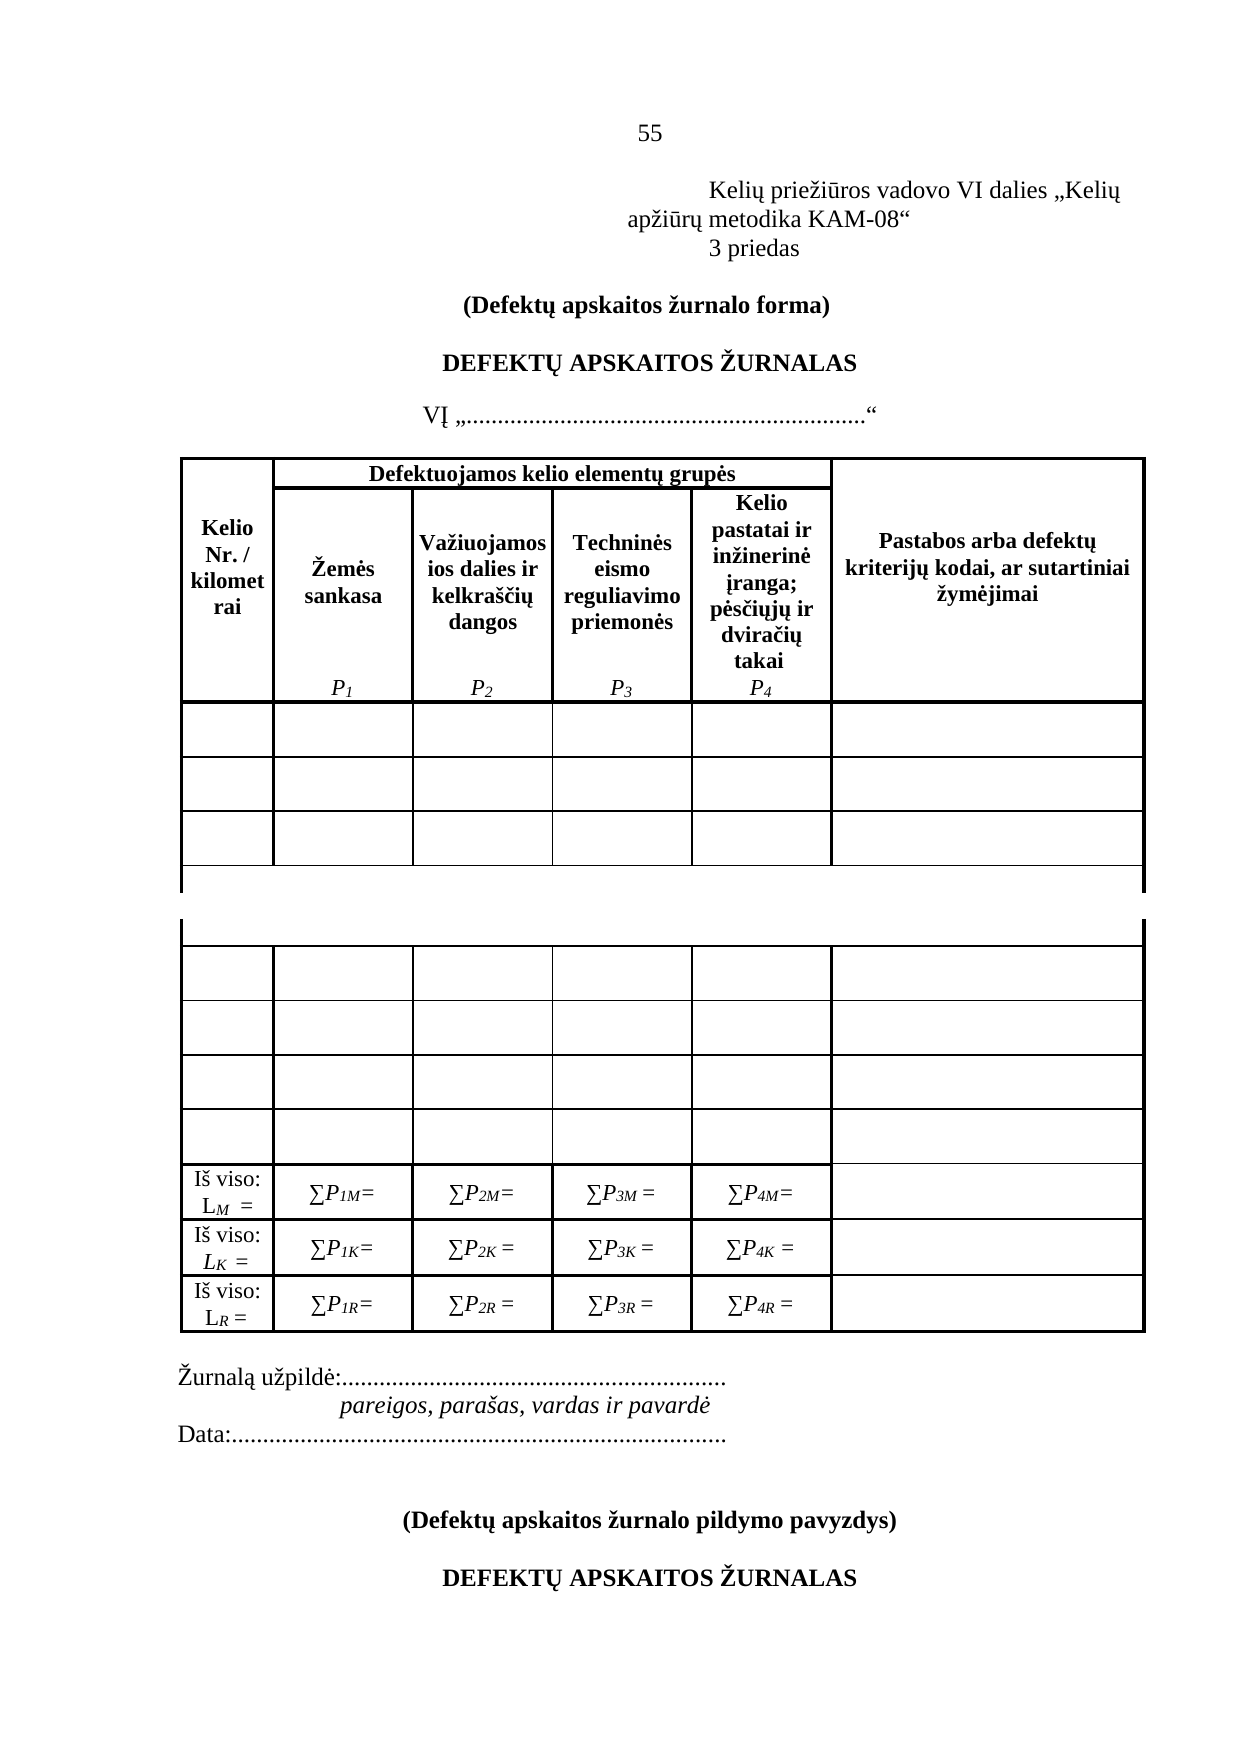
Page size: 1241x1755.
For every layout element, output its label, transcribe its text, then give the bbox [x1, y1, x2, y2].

table_cell ∑P1M= [275, 1166, 411, 1218]
text pareigos, parašas, vardas ir pavardė [340, 1391, 762, 1419]
table_cell [183, 866, 1142, 893]
table_cell [414, 704, 552, 756]
table_cell P2 [414, 674, 551, 700]
table_cell Iš viso: LM = [183, 1166, 272, 1218]
table_cell ∑P4M= [693, 1166, 830, 1218]
text (Defektų apskaitos žurnalo forma) [177, 291, 1122, 319]
table_cell [833, 1110, 1142, 1162]
table_cell [183, 1110, 272, 1162]
table_cell [693, 812, 830, 865]
table_cell [553, 758, 691, 810]
table_cell [693, 704, 830, 756]
table_cell [833, 758, 1142, 810]
table_cell [833, 1220, 1142, 1274]
table_cell [414, 1110, 552, 1162]
table_cell [183, 812, 272, 865]
table_cell [833, 947, 1142, 999]
table_cell [181, 893, 1144, 919]
table_cell [183, 674, 272, 700]
table_cell [275, 704, 412, 756]
table_header Pastabos arba defektų kriterijų kodai, ar sutartiniai žymėjimai [833, 460, 1142, 674]
table_cell [693, 758, 830, 810]
table_cell ∑P2K = [414, 1221, 551, 1274]
table_cell [553, 947, 691, 999]
table_cell [833, 704, 1142, 756]
table_cell [414, 1056, 552, 1108]
table_cell Techninės eismo reguliavimo priemonės [554, 490, 690, 674]
table_cell [553, 812, 691, 865]
table_cell P1 [275, 674, 411, 700]
table_cell [183, 947, 272, 999]
table_cell ∑P1K= [275, 1221, 411, 1274]
table_cell [833, 812, 1142, 865]
table_cell [833, 1164, 1142, 1218]
text (Defektų apskaitos žurnalo pildymo pavyzdys) [177, 1506, 1122, 1534]
table_cell P3 [554, 674, 690, 700]
table_cell [833, 1056, 1142, 1108]
text VĮ „................................................................“ [177, 406, 1122, 428]
text Žurnalą užpildė: [177, 1362, 1122, 1391]
table_cell [414, 947, 552, 999]
table_cell ∑P4R = [693, 1277, 830, 1330]
table_cell [183, 758, 272, 810]
table_cell [693, 1001, 830, 1054]
table_cell [183, 1001, 272, 1054]
table_cell ∑P2R = [414, 1277, 551, 1330]
table_cell [833, 674, 1142, 700]
table_cell [414, 758, 552, 810]
table_cell [833, 1276, 1142, 1330]
table_cell [183, 919, 1142, 945]
table_cell [275, 758, 412, 810]
table_cell [275, 812, 412, 865]
table_cell [275, 947, 412, 999]
table_cell ∑P1R= [275, 1277, 411, 1330]
table_cell [414, 1001, 552, 1054]
table_cell [183, 1056, 272, 1108]
table_cell [414, 812, 552, 865]
table_cell [553, 1056, 691, 1108]
table_cell Iš viso: LK = [183, 1221, 272, 1274]
table_cell ∑P3R = [554, 1277, 690, 1330]
text apžiūrų metodika KAM-08“ [552, 204, 1122, 233]
table_cell [693, 1056, 830, 1108]
table_cell Žemės sankasa [275, 490, 411, 674]
table_cell [553, 1110, 691, 1162]
text Data: [177, 1419, 762, 1448]
table_cell [275, 1110, 412, 1162]
table_cell ∑P4K = [693, 1221, 830, 1274]
table_cell [183, 704, 272, 756]
table_cell [553, 704, 691, 756]
table_cell [553, 1001, 691, 1054]
table_cell [833, 1001, 1142, 1054]
table_cell ∑P3M = [554, 1166, 690, 1218]
table_cell ∑P2M= [414, 1166, 551, 1218]
table_cell P4 [693, 674, 830, 700]
table_cell [275, 1001, 412, 1054]
table_cell [693, 947, 830, 999]
table_header Kelio Nr. / kilometrai [183, 460, 272, 674]
text 3 priedas [177, 233, 1122, 262]
text Kelių priežiūros vadovo VI dalies „Kelių [627, 176, 1122, 204]
text DEFEKTŲ APSKAITOS ŽURNALAS [177, 1563, 1122, 1592]
text DEFEKTŲ APSKAITOS ŽURNALAS [177, 348, 1122, 377]
table_cell [275, 1056, 412, 1108]
table_cell Kelio pastatai ir inžinerinė įranga; pėsčiųjų ir dviračių takai [693, 490, 830, 674]
table_cell [693, 1110, 830, 1162]
table_header Defektuojamos kelio elementų grupės [275, 460, 830, 486]
table_cell ∑P3K = [554, 1221, 690, 1274]
table_cell Važiuojamosios dalies ir kelkraščių dangos [414, 490, 551, 674]
table_cell Iš viso: LR = [183, 1277, 272, 1330]
